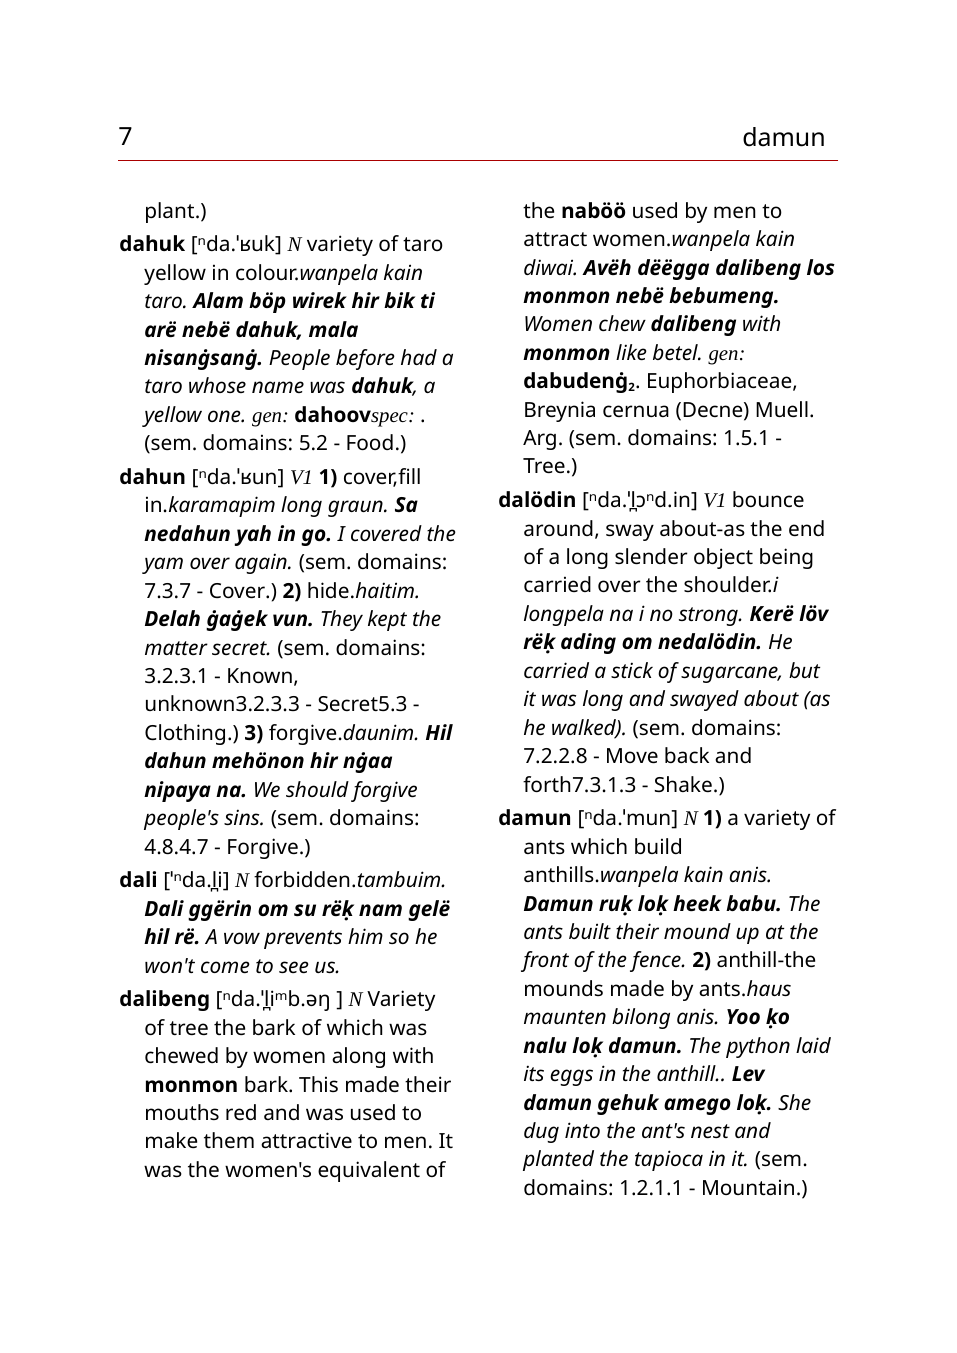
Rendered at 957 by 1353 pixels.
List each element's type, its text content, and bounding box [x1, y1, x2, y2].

text the naböö used by men to attract women.wanpela kain diwai. Avëh dëëgga dalibeng los monmon nebë bebumeng. Women chew dalibeng with monmon like betel. gen: dabudenġ2. Euphorbiaceae, Breynia cernua (Decne) Muell. Arg. (sem. domains: 1.5.1 - Tree.) [498, 194, 837, 482]
text dalibeng [ⁿda.ˈl̪iᵐb.əŋ ] N Variety of tree the bark of which was chewed by women along with monmon bark. This made their mouths red and was used to make them attractive to men. It was the women's equivalent of [119, 981, 458, 1188]
text dahuk [ⁿda.ˈʁuk] N variety of taro yellow in colour.wanpela kain taro. Alam böp wirek hir bik ti arë nebë dahuk, mala nisanġsanġ. People before had a taro whose name was dahuk, a yellow one. gen: dahoovspec: . (sem. domains: 5.2 - Food.) [119, 226, 458, 459]
text dalödin [ⁿda.ˈl̪ɔⁿd.in] V1 bounce around, sway about-as the end of a long slender object being carried over the shoulder.i longpela na i no strong. Kerë löv rëḳ ading om nedalödin. He carried a stick of sugarcane, but it was long and swayed about (as he walked). (sem. domains: 7.2.2.8 - Move back and forth7.3.1.3 - Shake.) [498, 482, 837, 800]
text dali [ˈⁿda.l̪i] N forbidden.tambuim. Dali ggërin om su rëḳ nam gelë hil rë. A vow prevents him so he won't come to see us. [119, 862, 458, 981]
text plant.) [119, 194, 458, 226]
text damun [ⁿda.ˈmun] N 1) a variety of ants which build anthills.wanpela kain anis. Damun ruḳ loḳ heek babu. The ants built their mound up at the front of the fence. 2) anthill-the mounds made by ants.haus maunten bilong anis. Yoo ḳo nalu loḳ damun. The python laid its eggs in the anthill.. Lev damun gehuk amego loḳ. She dug into the ant's nest and planted the tapioca in it. (sem. domains: 1.2.1.1 - Mountain.) [498, 800, 837, 1206]
text dahun [ⁿda.ˈʁun] V1 1) cover,fill in.karamapim long graun. Sa nedahun yah in go. I covered the yam over again. (sem. domains: 7.3.7 - Cover.) 2) hide.haitim. Delah ġaġek vun. They kept the matter secret. (sem. domains: 3.2.3.1 - Known, unknown3.2.3.3 - Secret5.3 - Clothing.) 3) forgive.daunim. Hil dahun mehönon hir nġaa nipaya na. We should forgive people's sins. (sem. domains: 4.8.4.7 - Forgive.) [119, 459, 458, 862]
